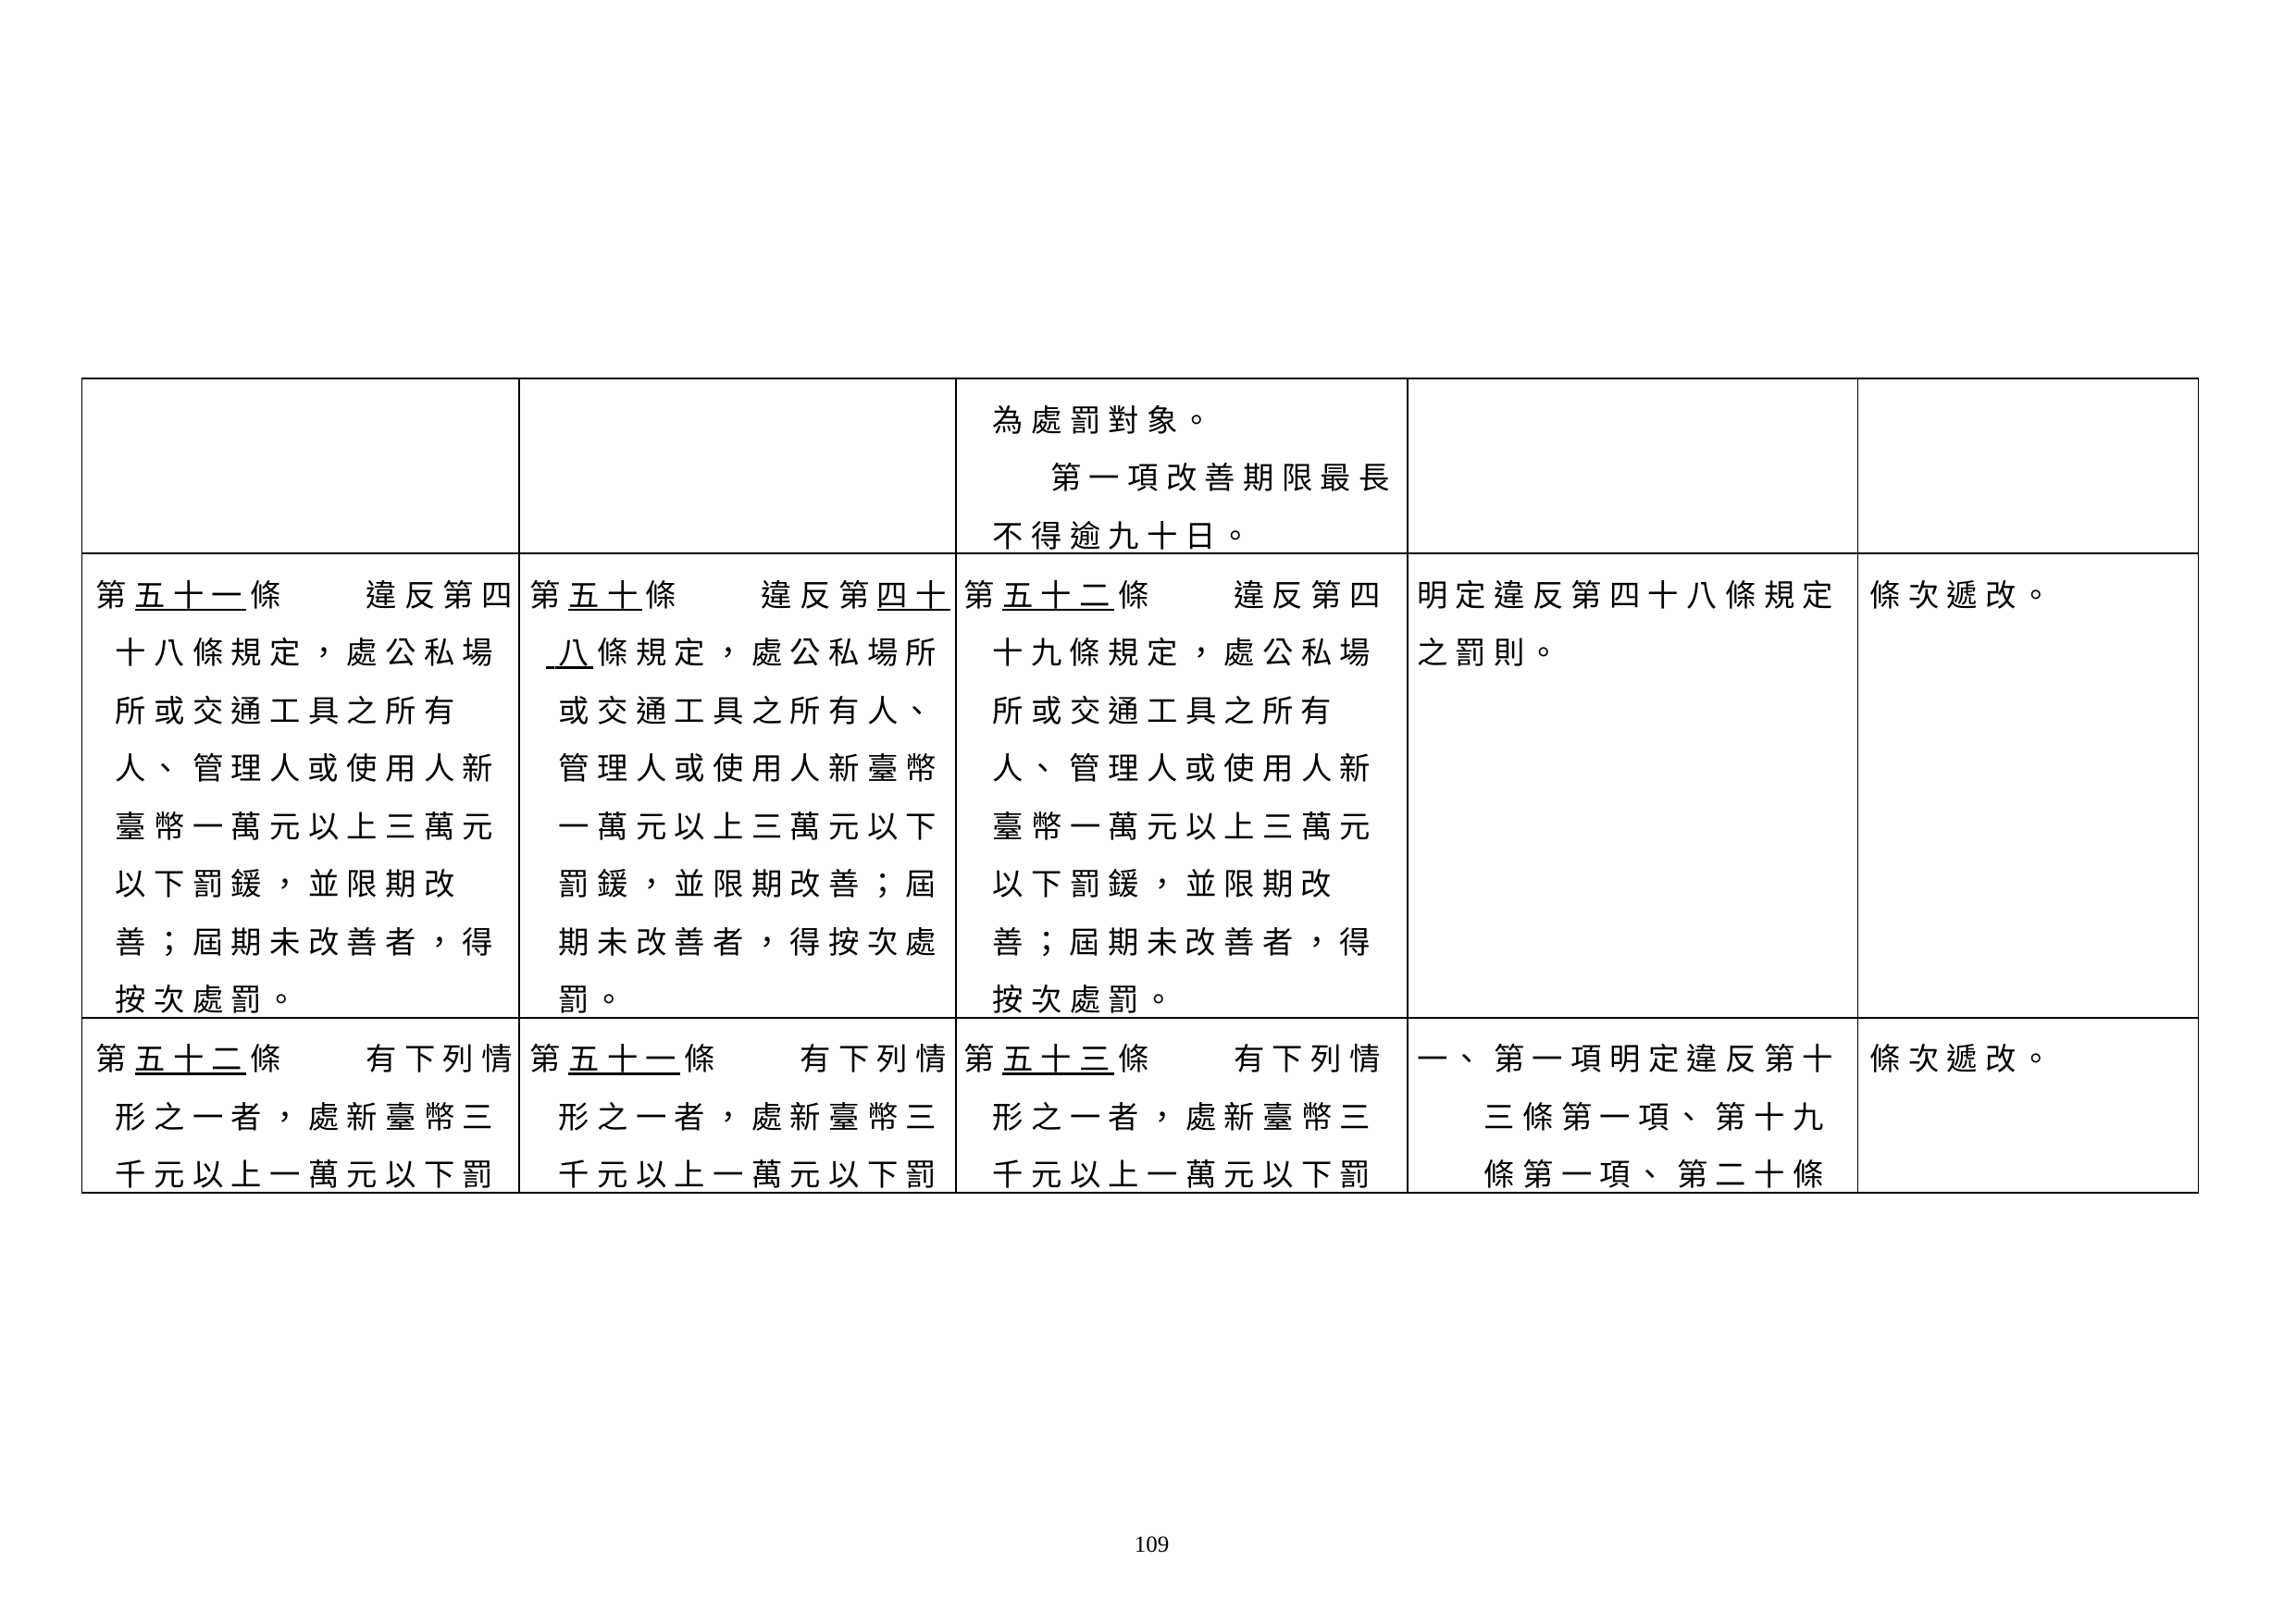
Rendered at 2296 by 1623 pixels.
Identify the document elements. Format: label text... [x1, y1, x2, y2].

table_cell 第五十二條 有下列情形之一者，處新臺幣三千元以上一萬元以下罰 [82, 1019, 518, 1192]
table_cell [1858, 379, 2198, 552]
table_cell [1409, 379, 1857, 552]
table_cell 條次遞改。 [1858, 554, 2198, 1017]
table_cell 第五十三條 有下列情形之一者，處新臺幣三千元以上一萬元以下罰 [957, 1019, 1407, 1192]
table_cell 第五十一條 有下列情形之一者，處新臺幣三千元以上一萬元以下罰 [520, 1019, 955, 1192]
table_cell 條次遞改。 [1858, 1019, 2198, 1192]
table_cell 為處罰對象。 第一項改善期限最長不得逾九十日。 [957, 379, 1407, 552]
table_cell 一、第一項明定違反第十三條第一項、第十九條第一項、第二十條 [1409, 1019, 1857, 1192]
table_cell 明定違反第四十八條規定之罰則。 [1409, 554, 1857, 1017]
table_cell [82, 379, 518, 552]
table_cell 第五十一條 違反第四十八條規定，處公私場所或交通工具之所有人、管理人或使用人新臺幣一萬元以上三萬元以下罰鍰，並限期改善；屆期未改善者，得按次處罰。 [82, 554, 518, 1017]
table_cell [520, 379, 955, 552]
table_cell 第五十二條 違反第四十九條規定，處公私場所或交通工具之所有人、管理人或使用人新臺幣一萬元以上三萬元以下罰鍰，並限期改善；屆期未改善者，得按次處罰。 [957, 554, 1407, 1017]
table_cell 第五十條 違反第四十八條規定，處公私場所或交通工具之所有人、管理人或使用人新臺幣一萬元以上三萬元以下罰鍰，並限期改善；屆期未改善者，得按次處罰。 [520, 554, 955, 1017]
